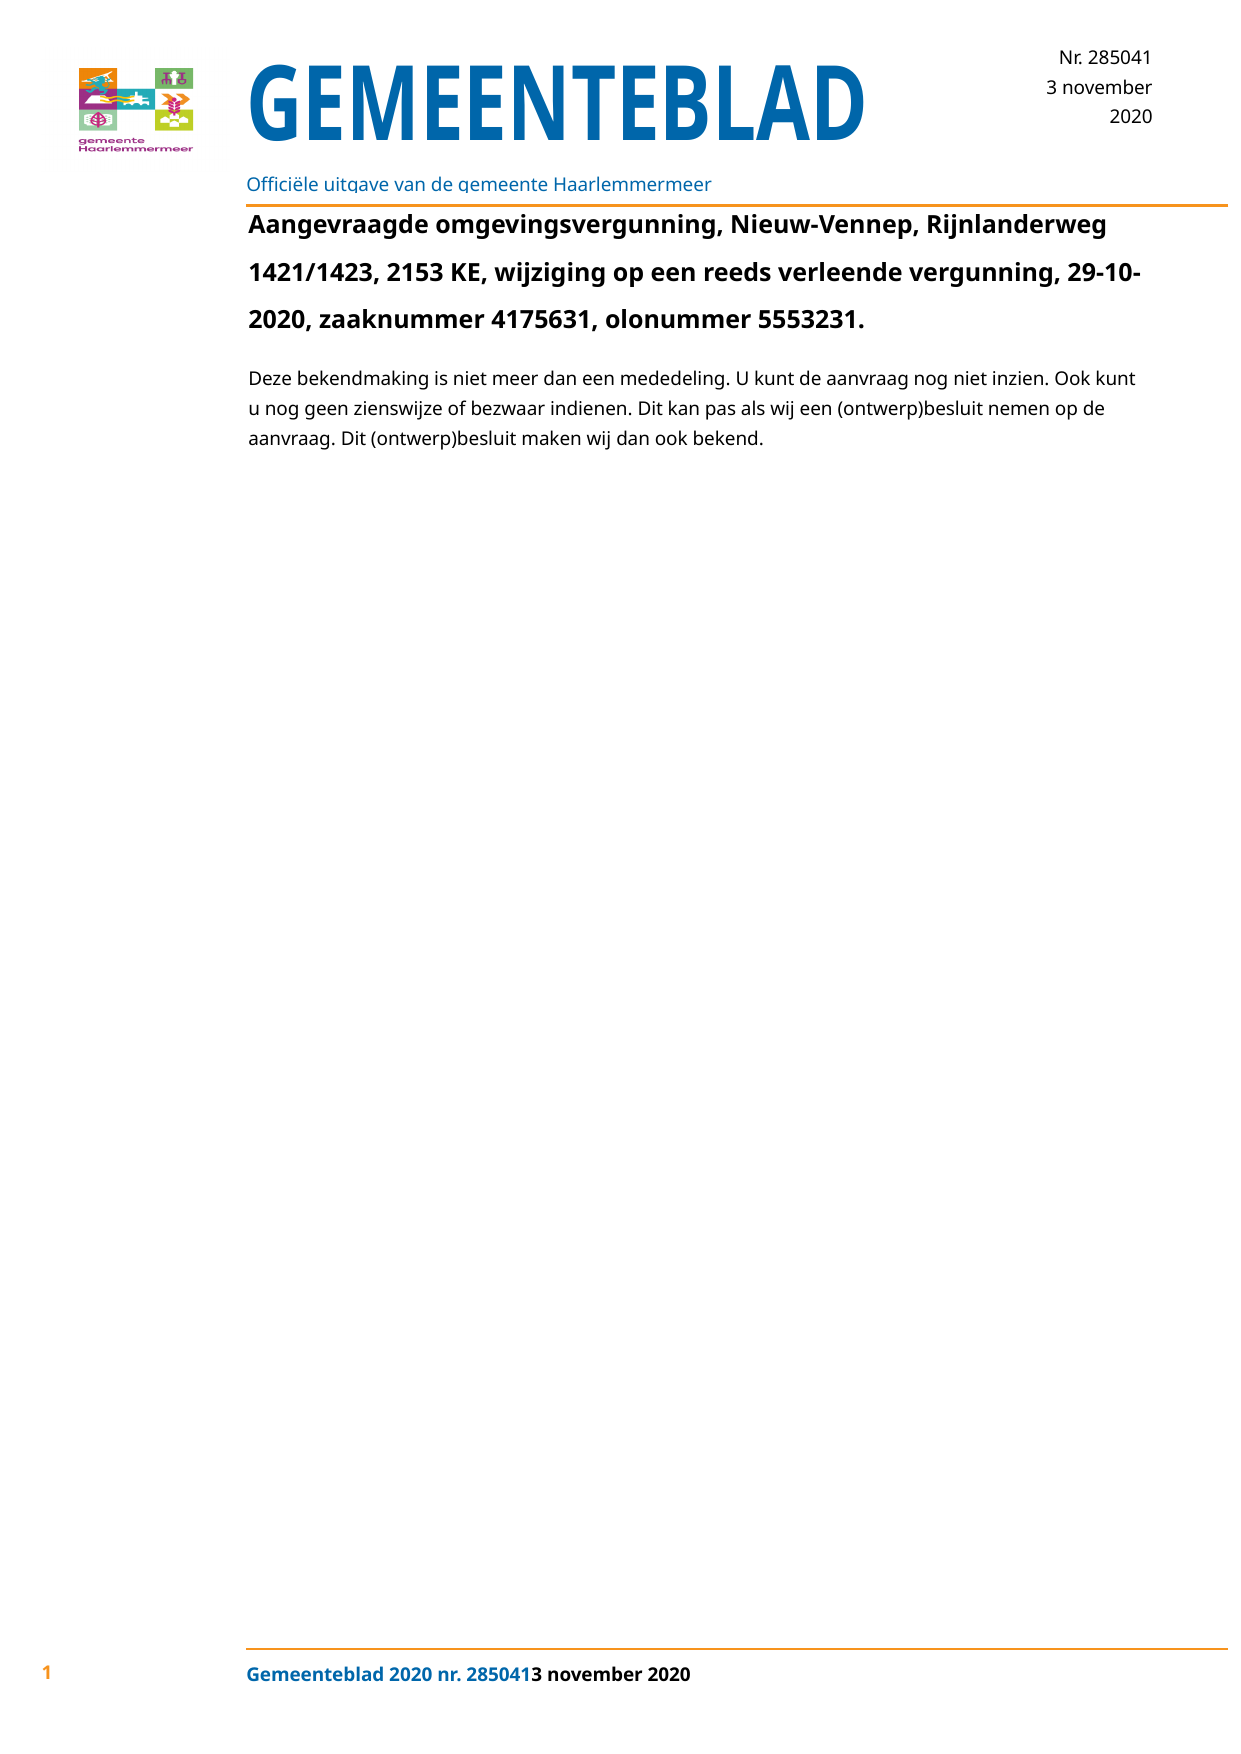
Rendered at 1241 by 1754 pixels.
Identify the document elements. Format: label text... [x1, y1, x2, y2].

picture [41, 47, 231, 172]
text Deze bekendmaking is niet meer dan een mededeling. U kunt de aanvraag nog niet inzien. Ook kunt u nog geen zienswijze of bezwaar indienen. Dit kan pas als wij een (ontwerp)besluit nemen op de aanvraag. Dit (ontwerp)besluit maken wij dan ook bekend. [248, 366, 1152, 450]
text Aangevraagde omgevingsvergunning, Nieuw-Vennep, Rijnlanderweg 1421/1423, 2153 KE, wijziging op een reeds verleende vergunning, 29-10-2020, zaaknummer 4175631, olonummer 5553231. [248, 207, 1152, 336]
